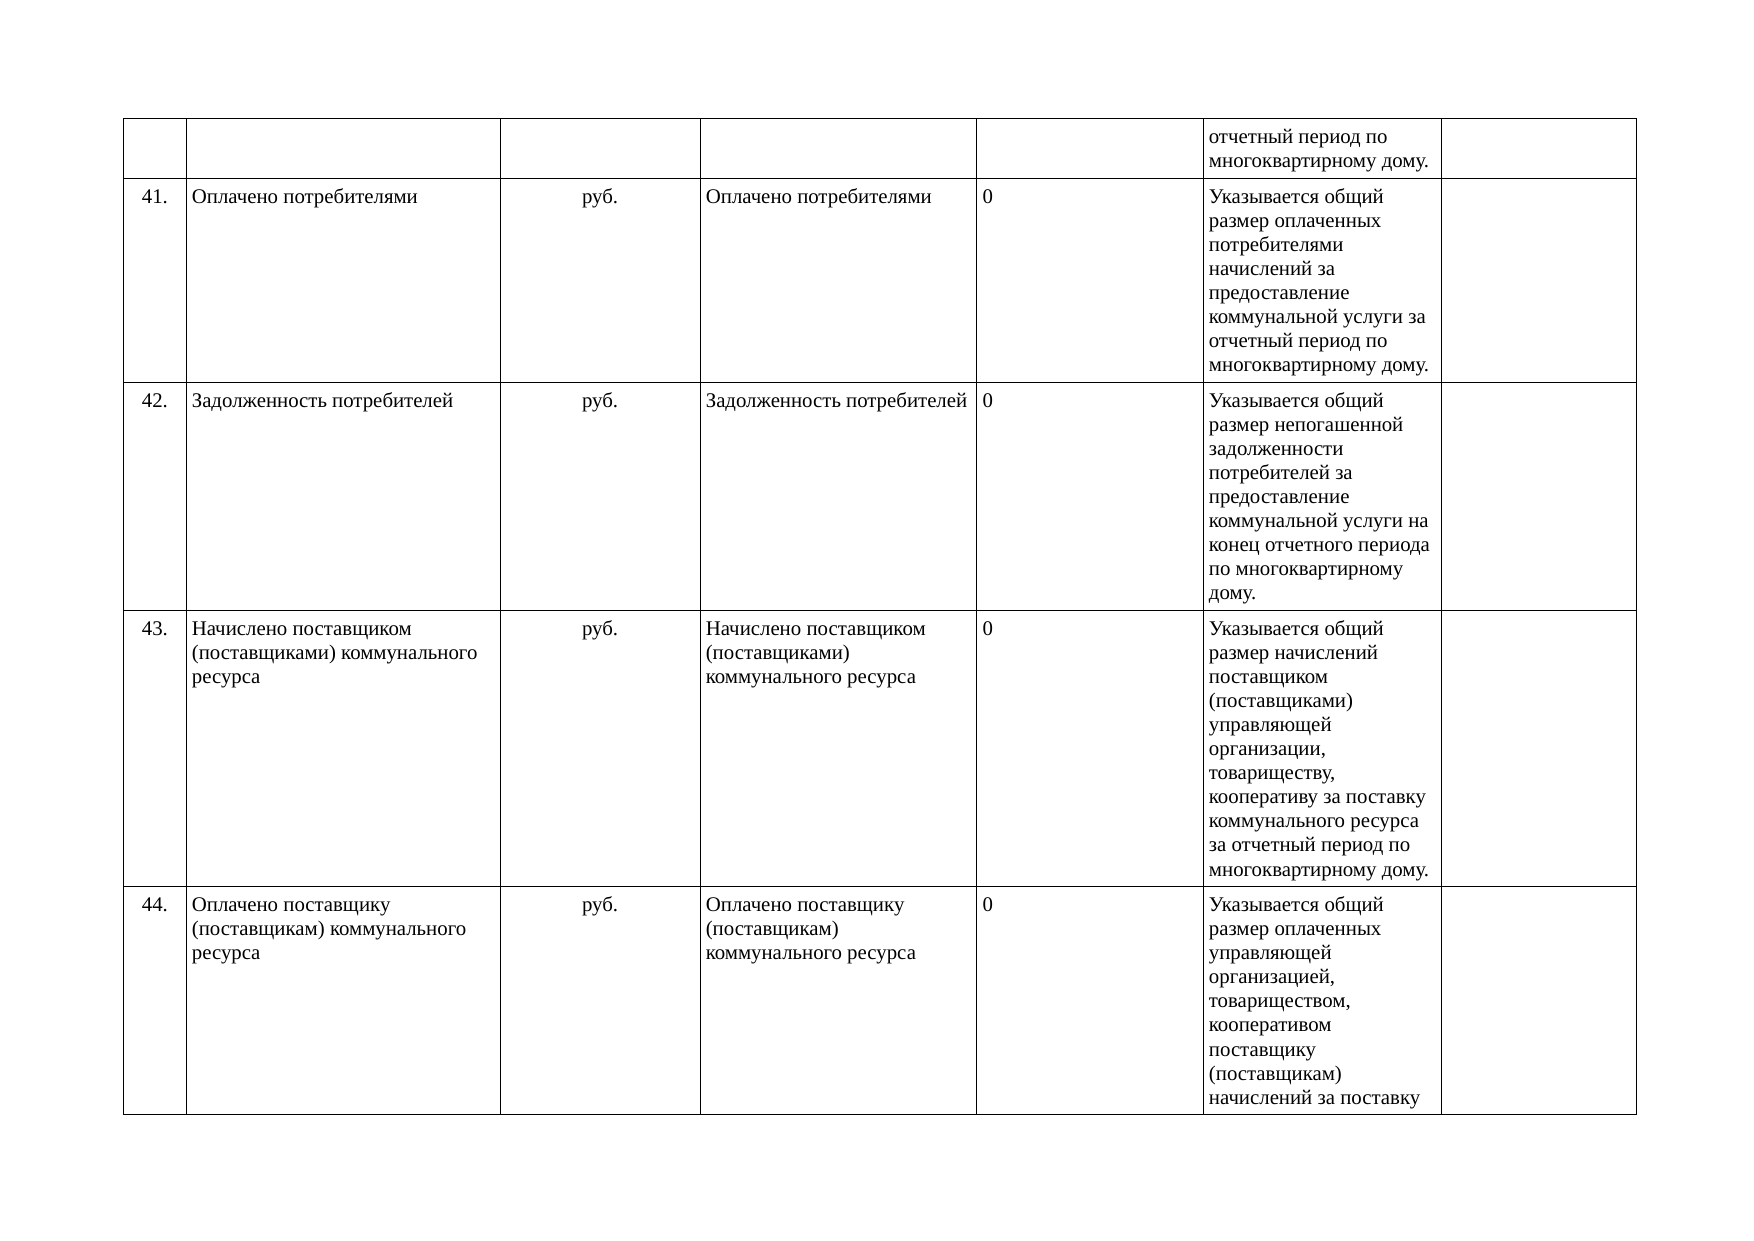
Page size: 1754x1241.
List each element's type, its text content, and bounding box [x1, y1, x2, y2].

table_cell Оплачено поставщику (поставщикам) коммунального ресурса [187, 887, 500, 1114]
table_cell Указывается общий размер непогашенной задолженности потребителей за предоставление коммунальной услуги на конец отчетного периода по многоквартирному дому. [1204, 383, 1441, 610]
table_cell Оплачено потребителями [701, 179, 976, 382]
table_cell [501, 119, 700, 178]
table_cell [701, 119, 976, 178]
table_cell [1442, 179, 1636, 382]
table_cell Задолженность потребителей [187, 383, 500, 610]
table_cell [1442, 611, 1636, 886]
table_cell 41. [124, 179, 186, 382]
table_cell 0 [977, 611, 1203, 886]
table_cell отчетный период по многоквартирному дому. [1204, 119, 1441, 178]
table_cell Указывается общий размер оплаченных управляющей организацией, товариществом, кооперативом поставщику (поставщикам) начислений за поставку [1204, 887, 1441, 1114]
table_cell 42. [124, 383, 186, 610]
table_cell Оплачено потребителями [187, 179, 500, 382]
table_cell руб. [501, 887, 700, 1114]
table_cell [187, 119, 500, 178]
table_cell [977, 119, 1203, 178]
table_cell 43. [124, 611, 186, 886]
table_cell Указывается общий размер начислений поставщиком (поставщиками) управляющей организации, товариществу, кооперативу за поставку коммунального ресурса за отчетный период по многоквартирному дому. [1204, 611, 1441, 886]
table_cell [1442, 887, 1636, 1114]
table_cell руб. [501, 383, 700, 610]
table_cell Оплачено поставщику (поставщикам) коммунального ресурса [701, 887, 976, 1114]
table_cell руб. [501, 611, 700, 886]
table_cell Указывается общий размер оплаченных потребителями начислений за предоставление коммунальной услуги за отчетный период по многоквартирному дому. [1204, 179, 1441, 382]
table_cell руб. [501, 179, 700, 382]
table_cell 0 [977, 887, 1203, 1114]
table_cell Начислено поставщиком (поставщиками) коммунального ресурса [187, 611, 500, 886]
table_cell Начислено поставщиком (поставщиками) коммунального ресурса [701, 611, 976, 886]
table_cell [1442, 119, 1636, 178]
table_cell 0 [977, 383, 1203, 610]
table_cell [1442, 383, 1636, 610]
table_cell 0 [977, 179, 1203, 382]
table_cell [124, 119, 186, 178]
table_cell 44. [124, 887, 186, 1114]
table_cell Задолженность потребителей [701, 383, 976, 610]
